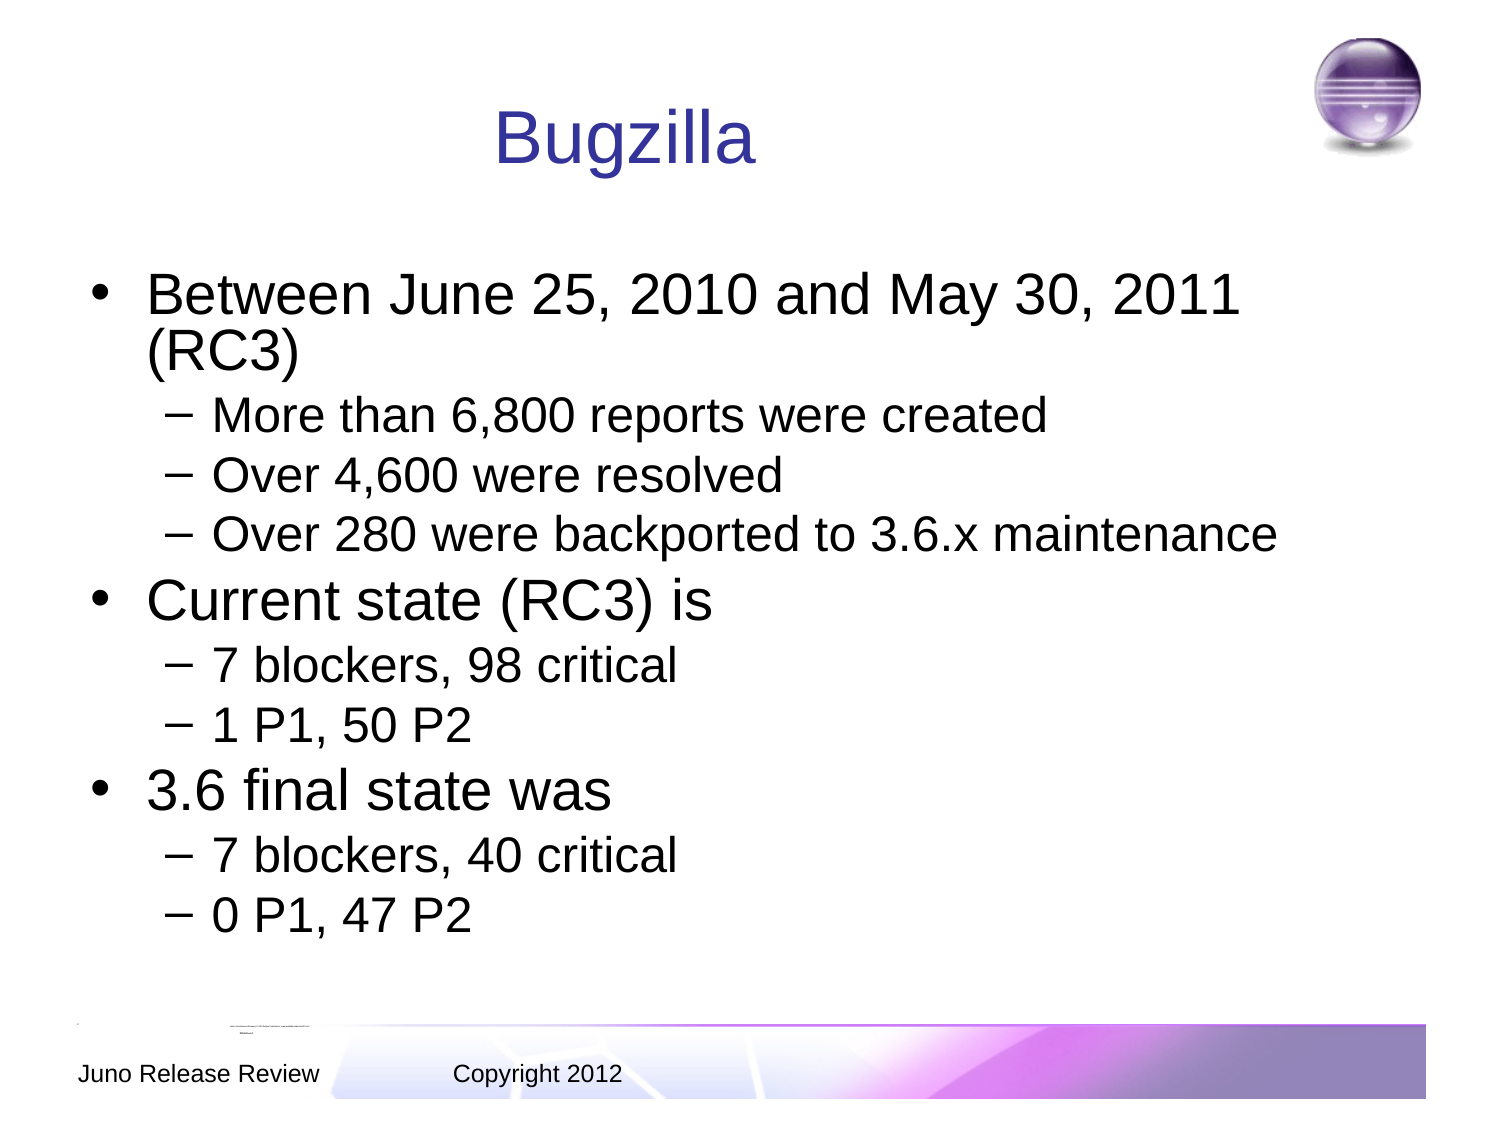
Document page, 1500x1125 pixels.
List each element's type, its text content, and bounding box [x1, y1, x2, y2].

picture [1307, 37, 1426, 157]
list Between June 25, 2010 and May 30, 2011 (RC3) More than 6,800 reports were created Over 4,600 were resolved Over 280 were backported to 3.6.x maintenance Current state (RC3) is 7 blockers, 98 critical 1 P1, 50 P2 3.6 final state was 7 blockers, 40 critical 0 P1, 47 P2 [75, 262, 1426, 1006]
picture [225, 1024, 1426, 1099]
title Bugzilla [74, 45, 1176, 233]
